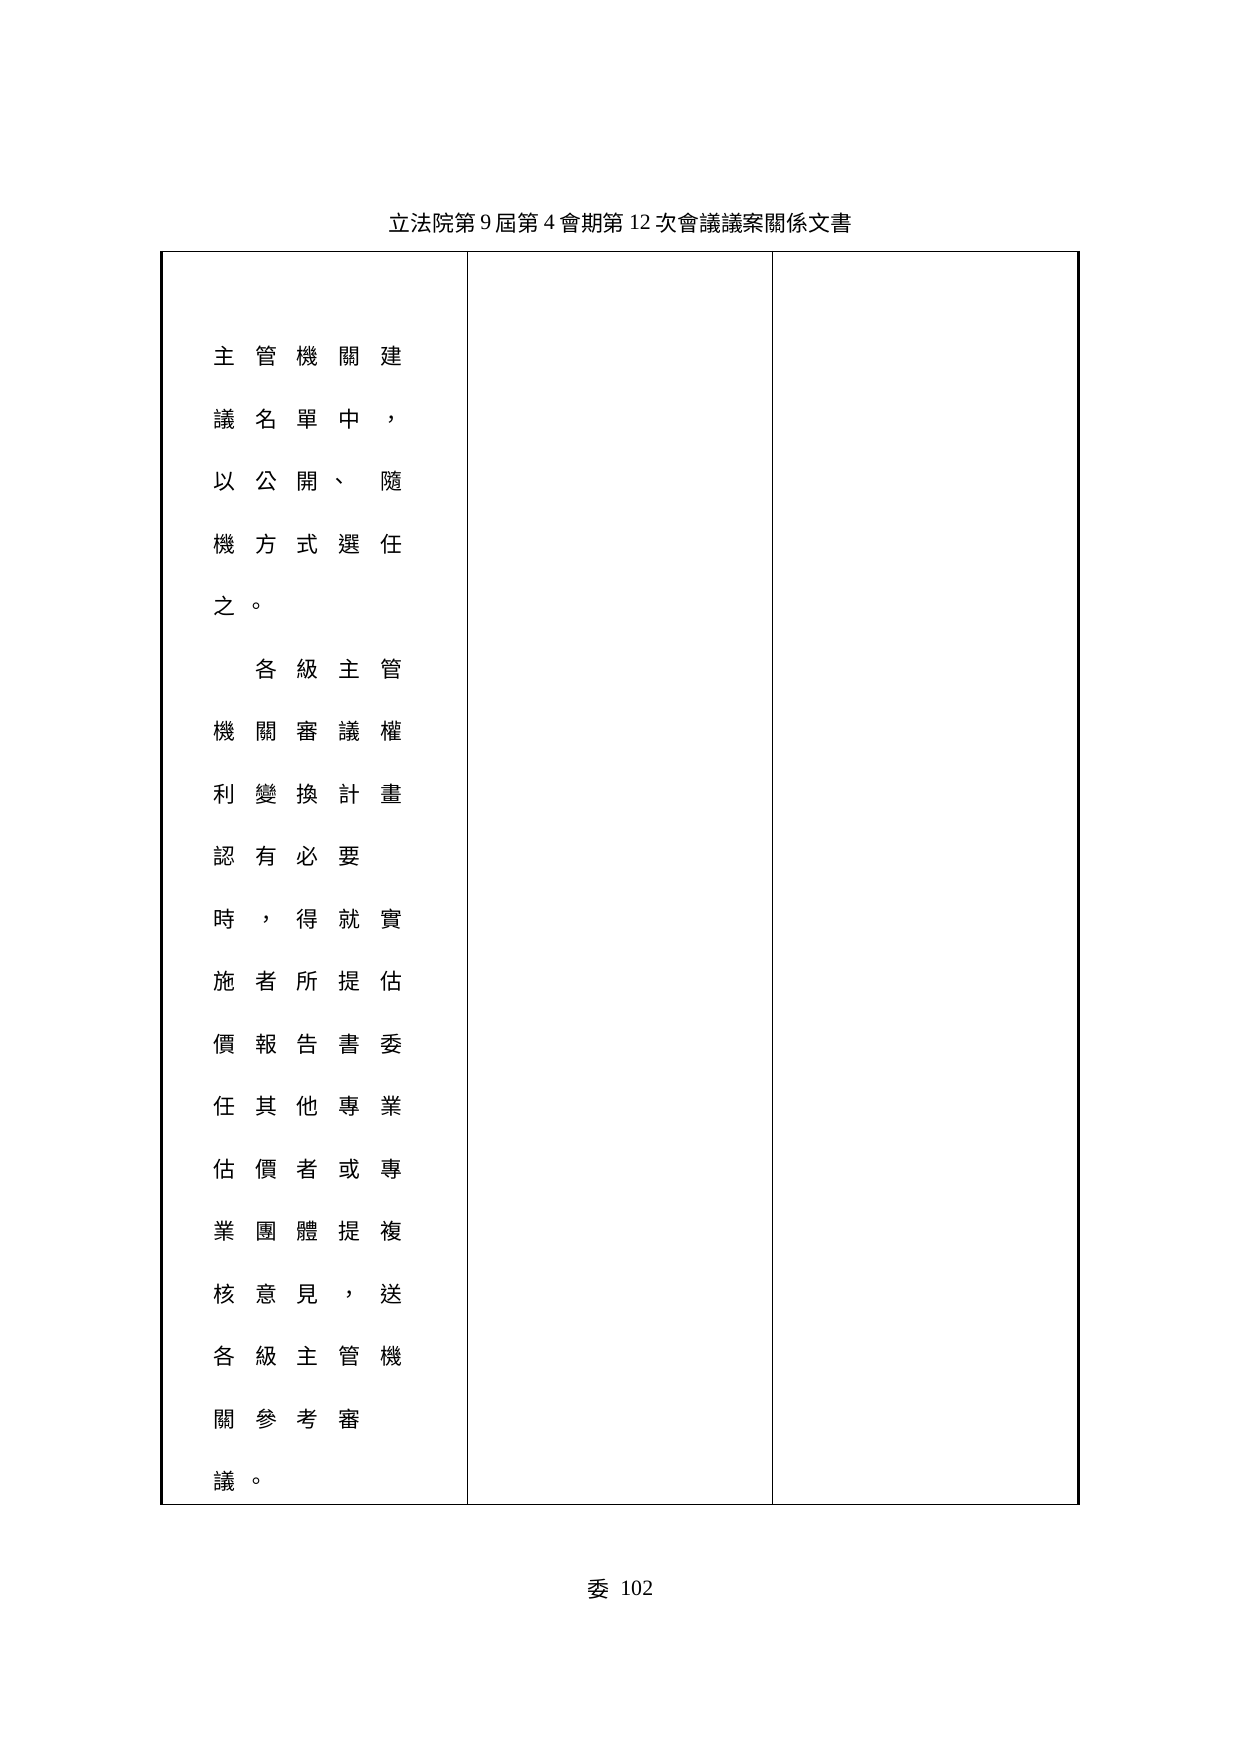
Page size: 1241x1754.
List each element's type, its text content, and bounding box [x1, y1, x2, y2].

table_cell [773, 252, 1077, 1504]
table_cell 主管機關建議名單中，以公開、隨機方式選任之。 各級主管機關審議權利變換計畫認有必要時，得就實施者所提估價報告書委任其他專業估價者或專業團體提複核意見，送各級主管機關參考審議。 [163, 252, 467, 1504]
table_cell [468, 252, 772, 1504]
